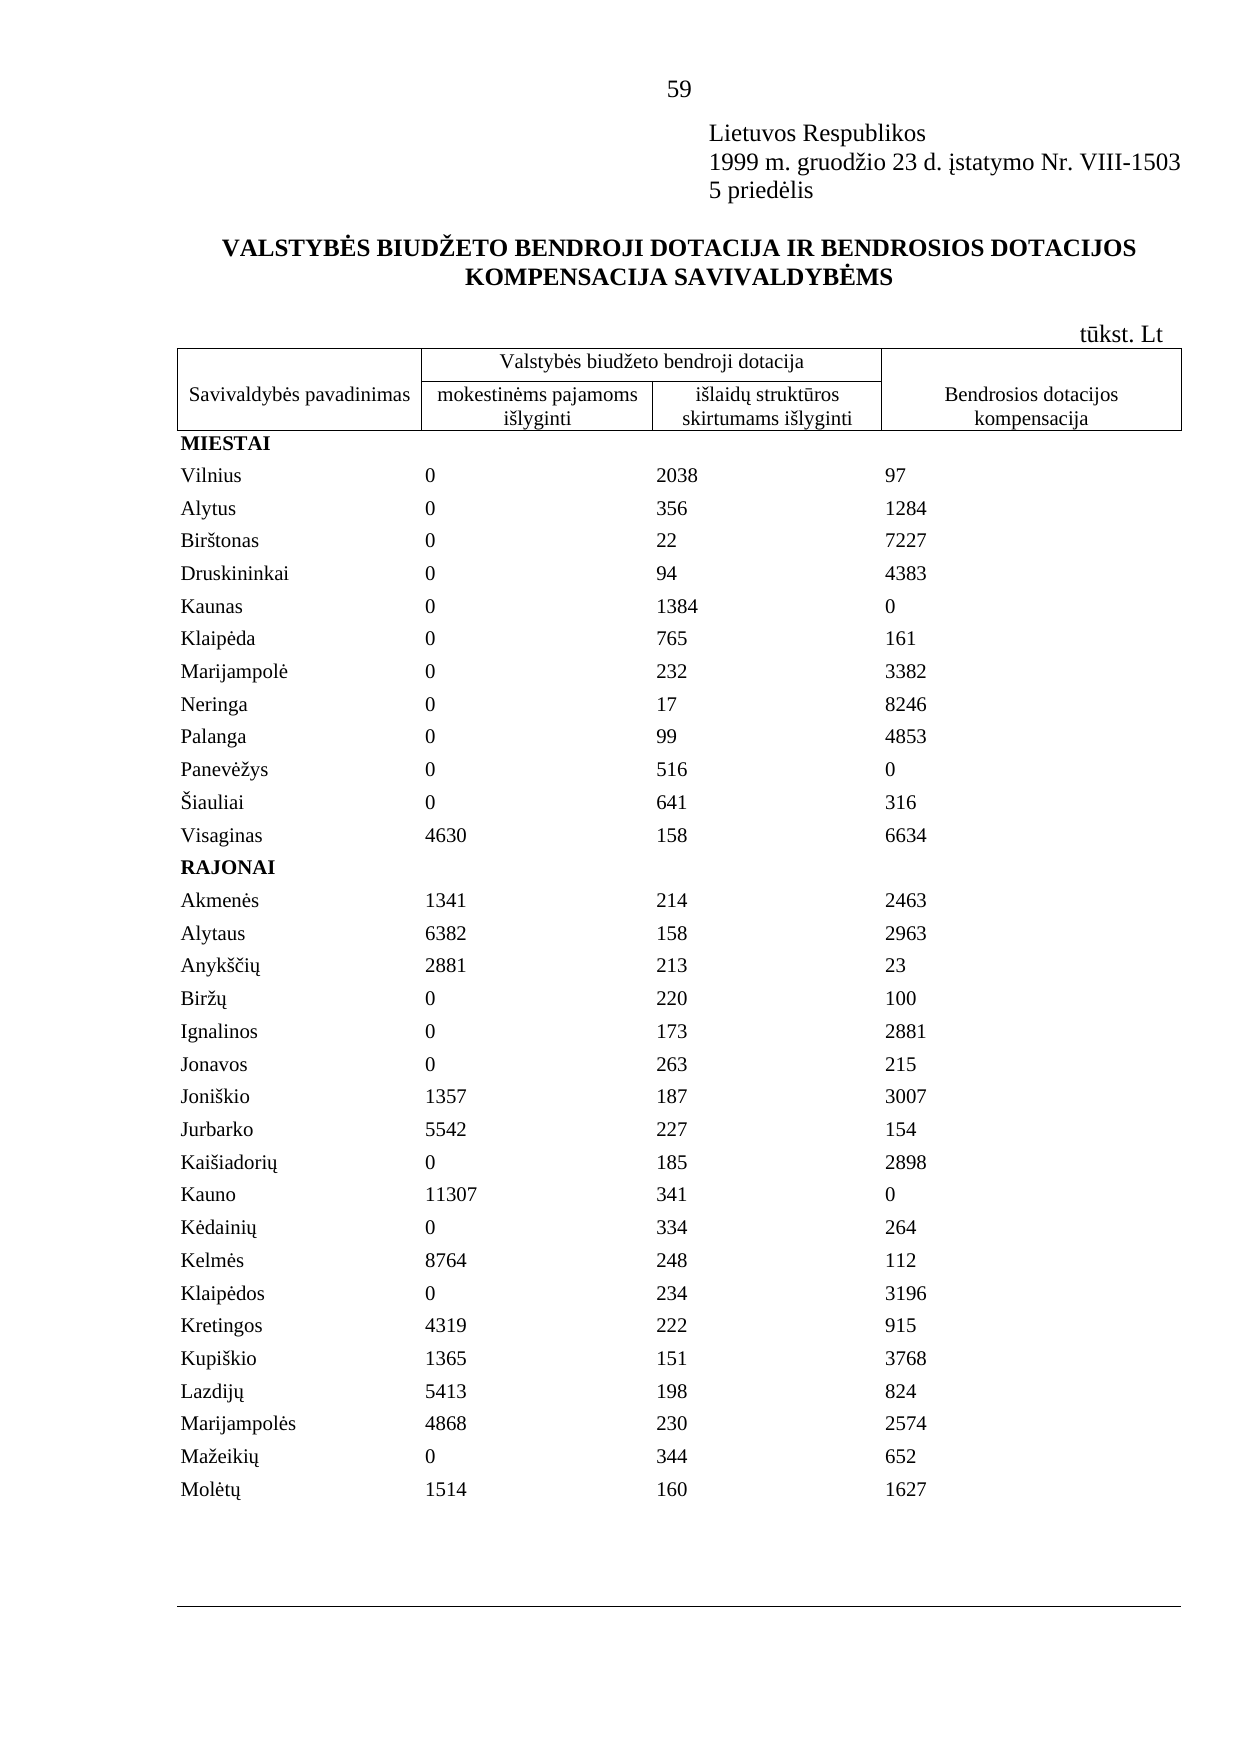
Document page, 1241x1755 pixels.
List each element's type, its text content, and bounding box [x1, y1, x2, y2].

table_cell 0 [422, 1019, 653, 1051]
table_cell Bendrosios dotacijos kompensacija [882, 381, 1181, 430]
table_cell 234 [653, 1280, 882, 1313]
table_cell 22 [653, 528, 882, 561]
table_cell 316 [882, 790, 1181, 822]
table_cell 112 [882, 1248, 1181, 1280]
table_cell 215 [882, 1051, 1181, 1084]
table_cell Jonavos [177, 1051, 422, 1084]
table_cell 1341 [422, 888, 653, 921]
table_cell RAJONAI [177, 855, 422, 888]
table_cell 94 [653, 561, 882, 593]
table_cell 0 [422, 692, 653, 724]
table_cell [177, 1509, 1181, 1606]
table_cell 356 [653, 495, 882, 528]
table_cell Marijampolė [177, 659, 422, 692]
table_cell 0 [882, 1182, 1181, 1215]
table_cell 5413 [422, 1379, 653, 1411]
text 1999 m. gruodžio 23 d. įstatymo Nr. VIII-1503 [177, 147, 1181, 176]
table_cell 0 [422, 790, 653, 822]
table_cell 0 [422, 1280, 653, 1313]
table_cell 158 [653, 921, 882, 953]
table_cell 0 [422, 659, 653, 692]
table_cell Molėtų [177, 1477, 422, 1509]
table_cell 0 [422, 528, 653, 561]
table_cell 8764 [422, 1248, 653, 1280]
table_cell 4853 [882, 724, 1181, 757]
table_cell Akmenės [177, 888, 422, 921]
table_cell 6634 [882, 823, 1181, 855]
table_cell Šiauliai [177, 790, 422, 822]
table_cell 0 [422, 495, 653, 528]
table_cell Marijampolės [177, 1411, 422, 1444]
table_cell 185 [653, 1150, 882, 1182]
table_cell 652 [882, 1444, 1181, 1477]
table_cell 2038 [653, 463, 882, 495]
table_cell [882, 431, 1181, 463]
table_cell Druskininkai [177, 561, 422, 593]
table_cell 4868 [422, 1411, 653, 1444]
table_cell Kelmės [177, 1248, 422, 1280]
table_cell 0 [422, 1215, 653, 1248]
table_cell 3196 [882, 1280, 1181, 1313]
table_cell 0 [422, 463, 653, 495]
table_cell 1284 [882, 495, 1181, 528]
table_cell 160 [653, 1477, 882, 1509]
table_cell Visaginas [177, 823, 422, 855]
table_cell 2898 [882, 1150, 1181, 1182]
table_cell 214 [653, 888, 882, 921]
table_cell Birštonas [177, 528, 422, 561]
table_cell 5542 [422, 1117, 653, 1149]
table_cell 0 [422, 561, 653, 593]
table_cell 17 [653, 692, 882, 724]
table_cell 516 [653, 757, 882, 790]
table_cell 248 [653, 1248, 882, 1280]
table_cell 4630 [422, 823, 653, 855]
table_cell 0 [422, 626, 653, 659]
table_cell 1514 [422, 1477, 653, 1509]
table_cell Kauno [177, 1182, 422, 1215]
table_cell 915 [882, 1313, 1181, 1346]
table_cell 0 [422, 1444, 653, 1477]
table_header Valstybės biudžeto bendroji dotacija [422, 349, 881, 381]
text tūkst. Lt [177, 319, 1163, 348]
table_cell 227 [653, 1117, 882, 1149]
table_cell 220 [653, 986, 882, 1019]
table_cell [653, 855, 882, 888]
table_cell 0 [422, 724, 653, 757]
text 5 priedėlis [177, 176, 1181, 204]
text VALSTYBĖS BIUDŽETO BENDROJI DOTACIJA IR BENDROSIOS DOTACIJOS KOMPENSACIJA SAVIVALDYBĖMS [177, 233, 1181, 291]
table_cell 344 [653, 1444, 882, 1477]
table_cell 1627 [882, 1477, 1181, 1509]
table_cell 230 [653, 1411, 882, 1444]
table_cell Jurbarko [177, 1117, 422, 1149]
table_cell išlaidų struktūros skirtumams išlyginti [653, 382, 881, 430]
table_cell 0 [882, 757, 1181, 790]
table_cell 154 [882, 1117, 1181, 1149]
table_cell Biržų [177, 986, 422, 1019]
table_cell 23 [882, 953, 1181, 986]
table_cell 187 [653, 1084, 882, 1117]
table_cell 8246 [882, 692, 1181, 724]
table_cell 0 [422, 1150, 653, 1182]
table_cell Alytus [177, 495, 422, 528]
table_cell Ignalinos [177, 1019, 422, 1051]
table_cell 0 [882, 594, 1181, 626]
table_cell 0 [422, 594, 653, 626]
table_cell Joniškio [177, 1084, 422, 1117]
table_cell [882, 855, 1181, 888]
table_cell 334 [653, 1215, 882, 1248]
table_cell Kretingos [177, 1313, 422, 1346]
table_cell 100 [882, 986, 1181, 1019]
table_cell 4319 [422, 1313, 653, 1346]
table_cell 2881 [422, 953, 653, 986]
table_cell 765 [653, 626, 882, 659]
table_cell 824 [882, 1379, 1181, 1411]
table_cell Anykščių [177, 953, 422, 986]
table_cell 341 [653, 1182, 882, 1215]
table_cell 1357 [422, 1084, 653, 1117]
table_cell [422, 431, 653, 463]
table_cell Klaipėda [177, 626, 422, 659]
text Lietuvos Respublikos [177, 118, 1181, 147]
table_cell 6382 [422, 921, 653, 953]
table_cell 99 [653, 724, 882, 757]
table_cell 11307 [422, 1182, 653, 1215]
table_cell 1384 [653, 594, 882, 626]
table_cell 97 [882, 463, 1181, 495]
table_cell Kupiškio [177, 1346, 422, 1378]
table_cell Lazdijų [177, 1379, 422, 1411]
table_cell 151 [653, 1346, 882, 1378]
table_cell 2574 [882, 1411, 1181, 1444]
table_cell 3382 [882, 659, 1181, 692]
table_cell 3768 [882, 1346, 1181, 1378]
table_cell Panevėžys [177, 757, 422, 790]
table_cell Mažeikių [177, 1444, 422, 1477]
table_cell Kėdainių [177, 1215, 422, 1248]
table_cell 0 [422, 757, 653, 790]
table_cell mokestinėms pajamoms išlyginti [422, 382, 652, 430]
table_cell 641 [653, 790, 882, 822]
table_cell 198 [653, 1379, 882, 1411]
table_cell 0 [422, 1051, 653, 1084]
table_header [882, 349, 1181, 381]
table_cell 2463 [882, 888, 1181, 921]
table_cell [422, 855, 653, 888]
table_cell 232 [653, 659, 882, 692]
table_cell 7227 [882, 528, 1181, 561]
table_cell 173 [653, 1019, 882, 1051]
table_cell 222 [653, 1313, 882, 1346]
table_cell 0 [422, 986, 653, 1019]
table_cell 263 [653, 1051, 882, 1084]
table_header [178, 349, 421, 381]
table_cell 2963 [882, 921, 1181, 953]
table_cell MIESTAI [177, 431, 422, 463]
table_cell 4383 [882, 561, 1181, 593]
table_cell Vilnius [177, 463, 422, 495]
table_cell 161 [882, 626, 1181, 659]
table_cell Kaunas [177, 594, 422, 626]
table_cell 264 [882, 1215, 1181, 1248]
table_cell Palanga [177, 724, 422, 757]
table_cell 1365 [422, 1346, 653, 1378]
table_cell 2881 [882, 1019, 1181, 1051]
table_cell Neringa [177, 692, 422, 724]
table_cell 3007 [882, 1084, 1181, 1117]
table_cell 213 [653, 953, 882, 986]
table_cell Alytaus [177, 921, 422, 953]
table_cell Savivaldybės pavadinimas [178, 381, 421, 430]
table_cell 158 [653, 823, 882, 855]
table_cell Kaišiadorių [177, 1150, 422, 1182]
table_cell [653, 431, 882, 463]
table_cell Klaipėdos [177, 1280, 422, 1313]
